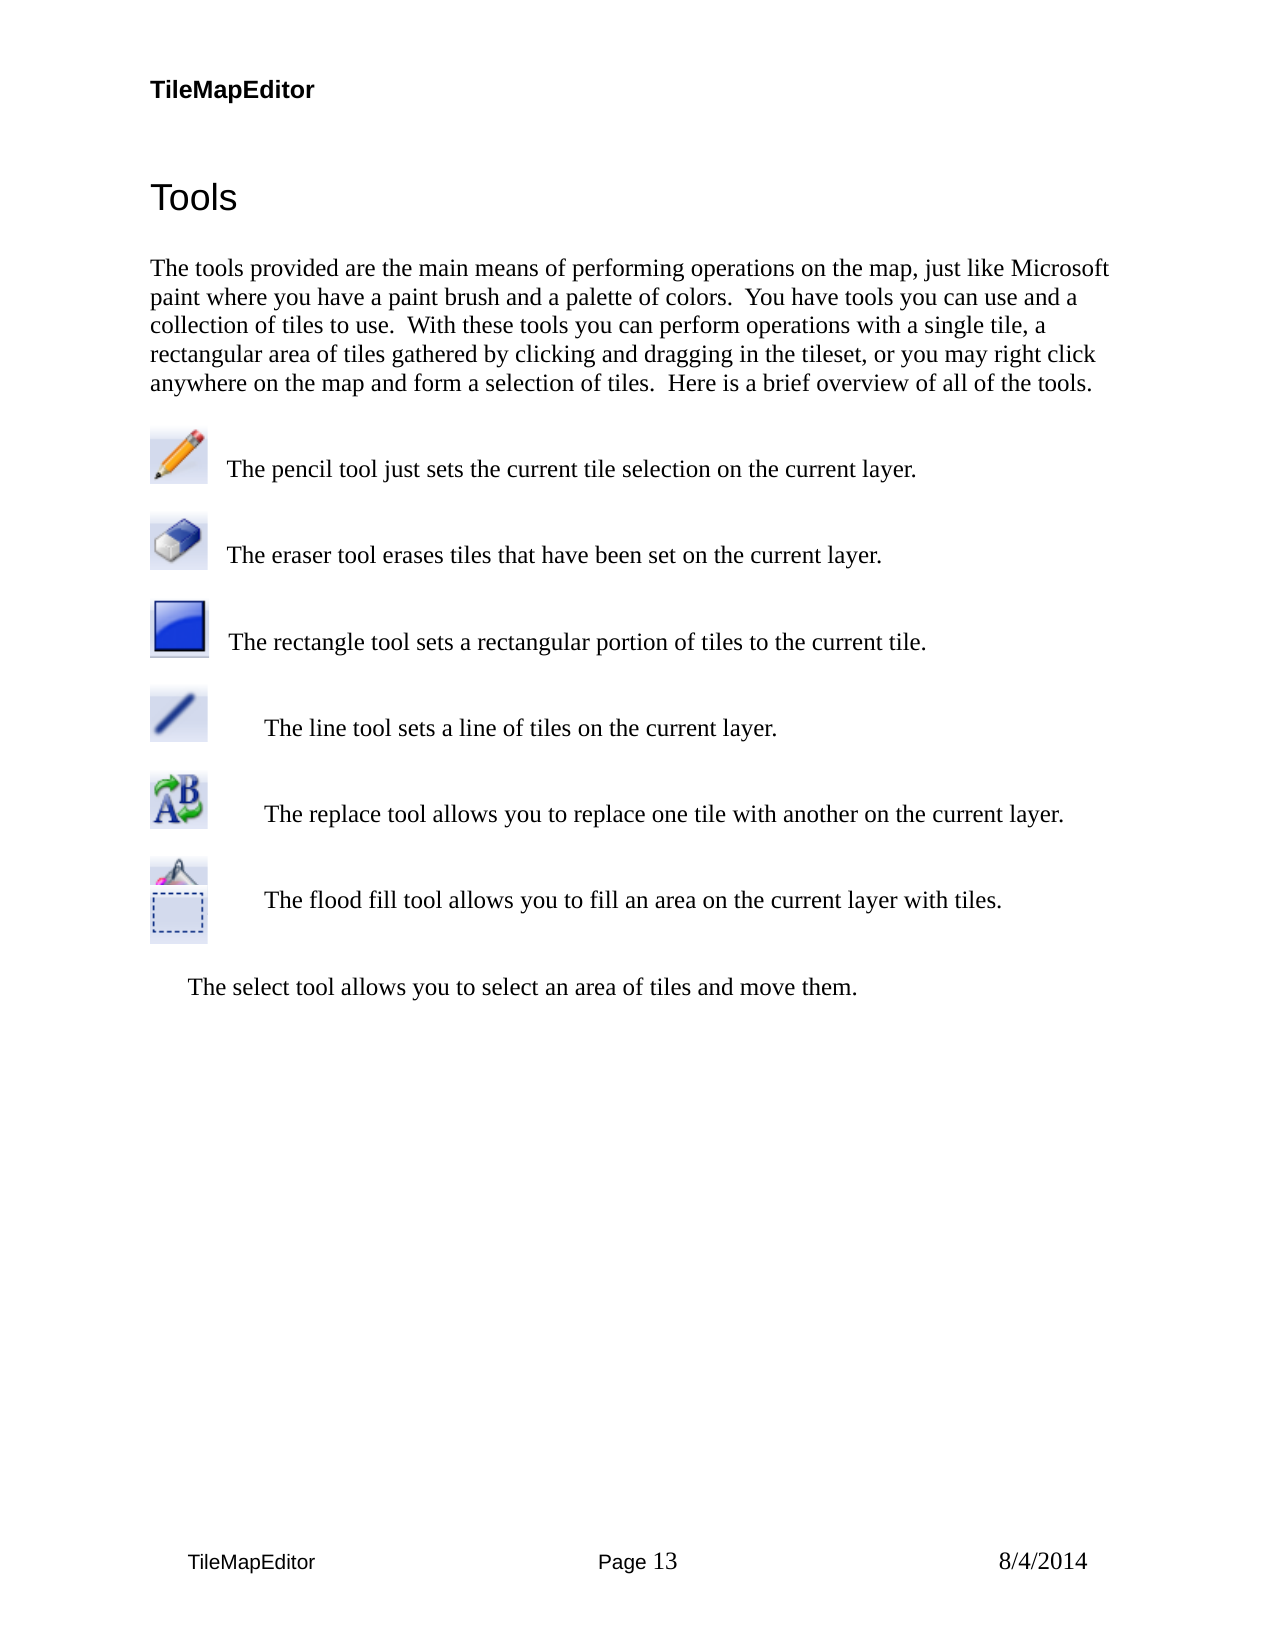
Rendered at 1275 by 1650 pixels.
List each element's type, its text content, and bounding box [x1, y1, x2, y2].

picture [150, 770, 208, 829]
picture [150, 684, 208, 742]
text The eraser tool erases tiles that have been set on the current layer. [208, 541, 1125, 569]
picture [150, 425, 208, 484]
picture [150, 598, 210, 658]
picture [150, 511, 208, 570]
text The select tool allows you to select an area of tiles and move them. [187, 972, 1125, 1001]
text The rectangle tool sets a rectangular portion of tiles to the current tile. [210, 627, 1125, 656]
picture [150, 856, 208, 944]
text The flood fill tool allows you to fill an area on the current layer with tiles. [208, 886, 1125, 914]
subtitle Tools [150, 175, 1125, 218]
text The line tool sets a line of tiles on the current layer. [208, 713, 1125, 742]
text The pencil tool just sets the current tile selection on the current layer. [208, 454, 1125, 483]
text The replace tool allows you to replace one tile with another on the current layer. [208, 799, 1125, 828]
text The tools provided are the main means of performing operations on the map, just like Microsoft paint where you have a paint brush and a palette of colors. You have tools you can use and a collection of tiles to use. With these tools you can perform operations with a single tile, a rectangular area of tiles gathered by clicking and dragging in the tileset, or you may right click anywhere on the map and form a selection of tiles. Here is a brief overview of all of the tools. [150, 253, 1125, 397]
